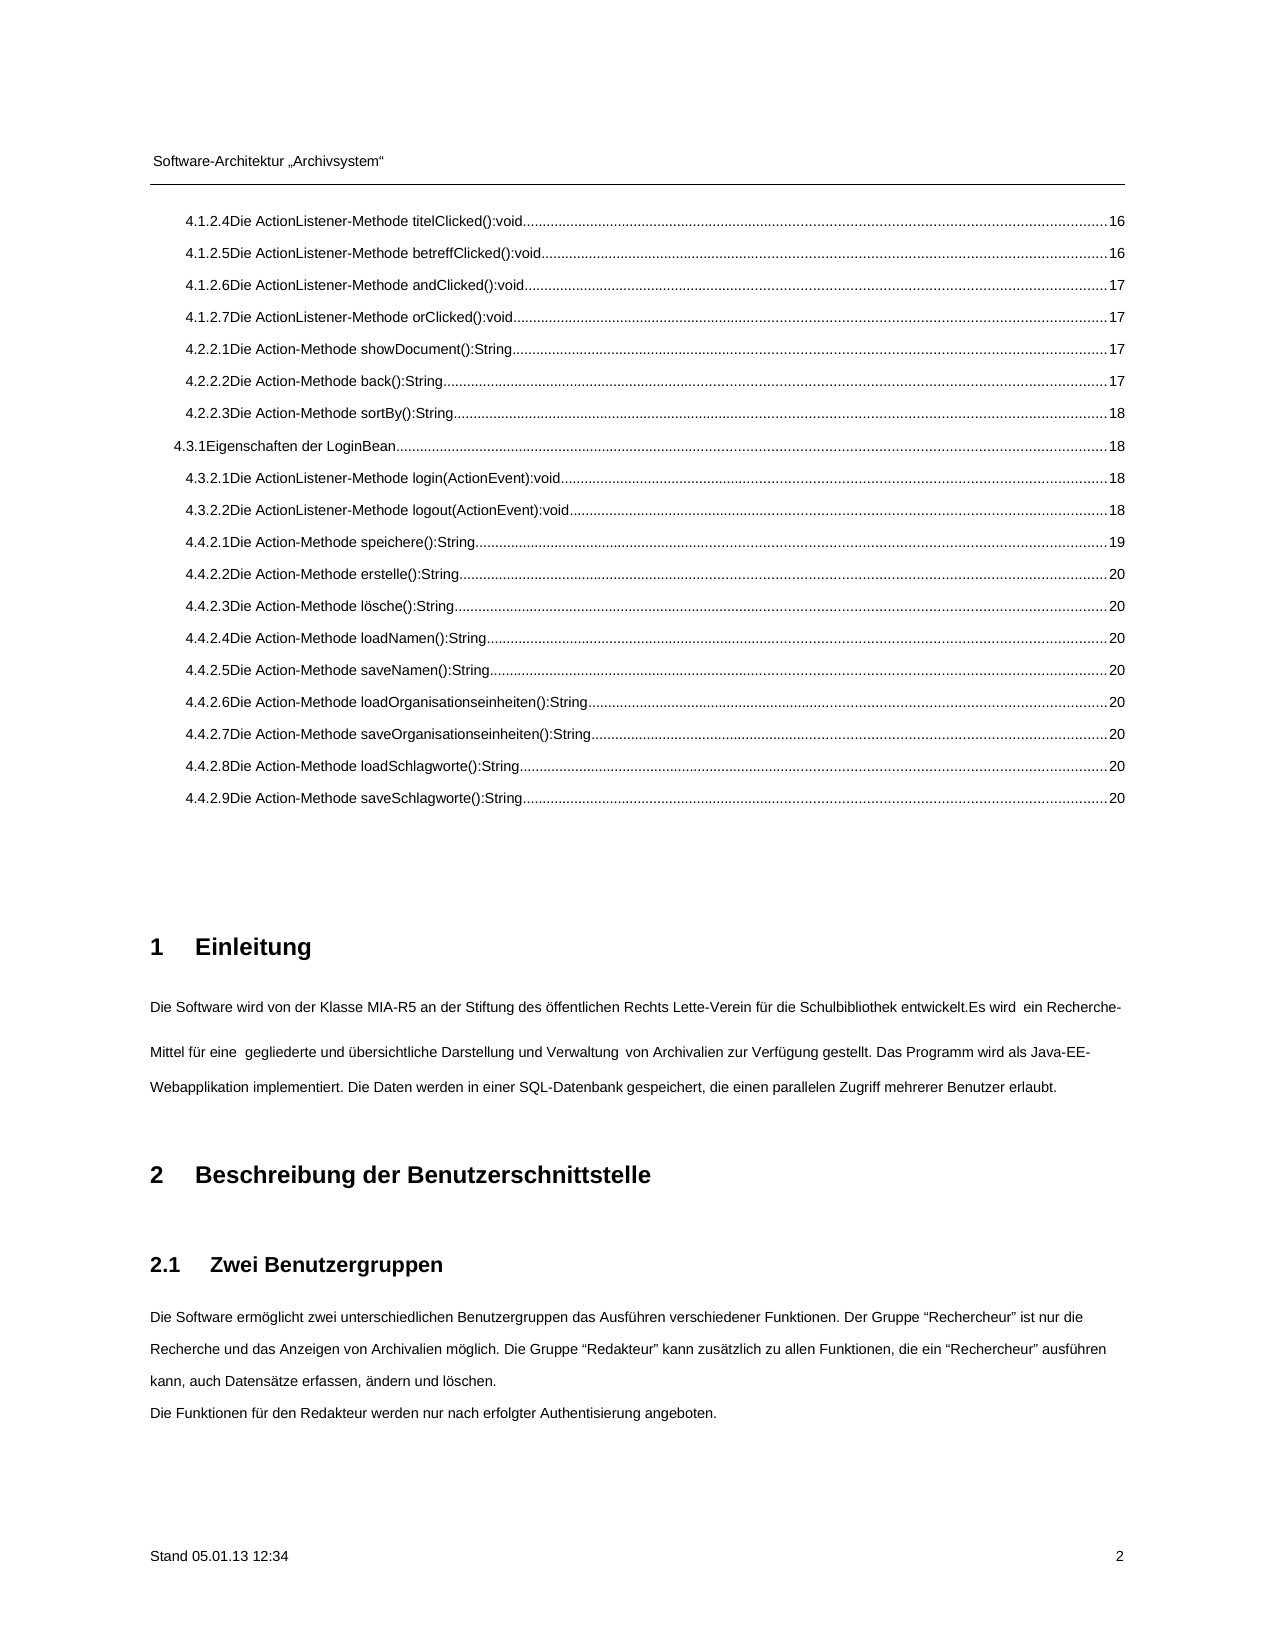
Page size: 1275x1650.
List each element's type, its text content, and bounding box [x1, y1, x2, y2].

text 4.1.2.4Die ActionListener-Methode titelClicked():void 16 [185, 213, 1125, 241]
text 4.4.2.4Die Action-Methode loadNamen():String 20 [185, 630, 1125, 658]
subtitle Beschreibung der Benutzerschnittstelle [150, 1162, 1125, 1208]
text 4.4.2.6Die Action-Methode loadOrganisationseinheiten():String 20 [185, 694, 1125, 722]
text 4.3.2.1Die ActionListener-Methode login(ActionEvent):void 18 [185, 470, 1125, 498]
text 4.3.1Eigenschaften der LoginBean 18 [174, 438, 1125, 466]
subtitle Zwei Benutzergruppen [150, 1253, 1125, 1294]
text 4.1.2.5Die ActionListener-Methode betreffClicked():void 16 [185, 245, 1125, 273]
text Die Funktionen für den Redakteur werden nur nach erfolgter Authentisierung angeboten. [150, 1405, 1125, 1433]
text 4.3.2.2Die ActionListener-Methode logout(ActionEvent):void 18 [185, 502, 1125, 530]
text 4.2.2.2Die Action-Methode back():String 17 [185, 374, 1125, 402]
text 4.1.2.7Die ActionListener-Methode orClicked():void 17 [185, 309, 1125, 337]
text 4.4.2.3Die Action-Methode lösche():String 20 [185, 598, 1125, 626]
text 4.4.2.5Die Action-Methode saveNamen():String 20 [185, 662, 1125, 690]
text 4.2.2.1Die Action-Methode showDocument():String 17 [185, 342, 1125, 369]
subtitle Einleitung [150, 933, 1125, 980]
text 4.1.2.6Die ActionListener-Methode andClicked():void 17 [185, 277, 1125, 305]
text 4.4.2.8Die Action-Methode loadSchlagworte():String 20 [185, 759, 1125, 787]
text Die Software wird von der Klasse MIA-R5 an der Stiftung des öffentlichen Rechts Lette-Verein für die Schulbibliothek entwickelt.Es wird ein Recherche-Mittel für eine gegliederte und übersichtliche Darstellung und Verwaltung von Archivalien zur Verfügung gestellt. Das Programm wird als Java-EE-Webapplikation implementiert. Die Daten werden in einer SQL-Datenbank gespeichert, die einen parallelen Zugriff mehrerer Benutzer erlaubt. [150, 999, 1125, 1107]
text 4.4.2.2Die Action-Methode erstelle():String 20 [185, 566, 1125, 594]
text 4.2.2.3Die Action-Methode sortBy():String 18 [185, 406, 1125, 434]
text 4.4.2.9Die Action-Methode saveSchlagworte():String 20 [185, 791, 1125, 819]
text 4.4.2.7Die Action-Methode saveOrganisationseinheiten():String 20 [185, 727, 1125, 754]
text Die Software ermöglicht zwei unterschiedlichen Benutzergruppen das Ausführen verschiedener Funktionen. Der Gruppe “Rechercheur” ist nur die Recherche und das Anzeigen von Archivalien möglich. Die Gruppe “Redakteur” kann zusätzlich zu allen Funktionen, die ein “Rechercheur” ausführen kann, auch Datensätze erfassen, ändern und löschen. [150, 1309, 1125, 1401]
text 4.4.2.1Die Action-Methode speichere():String 19 [185, 534, 1125, 562]
